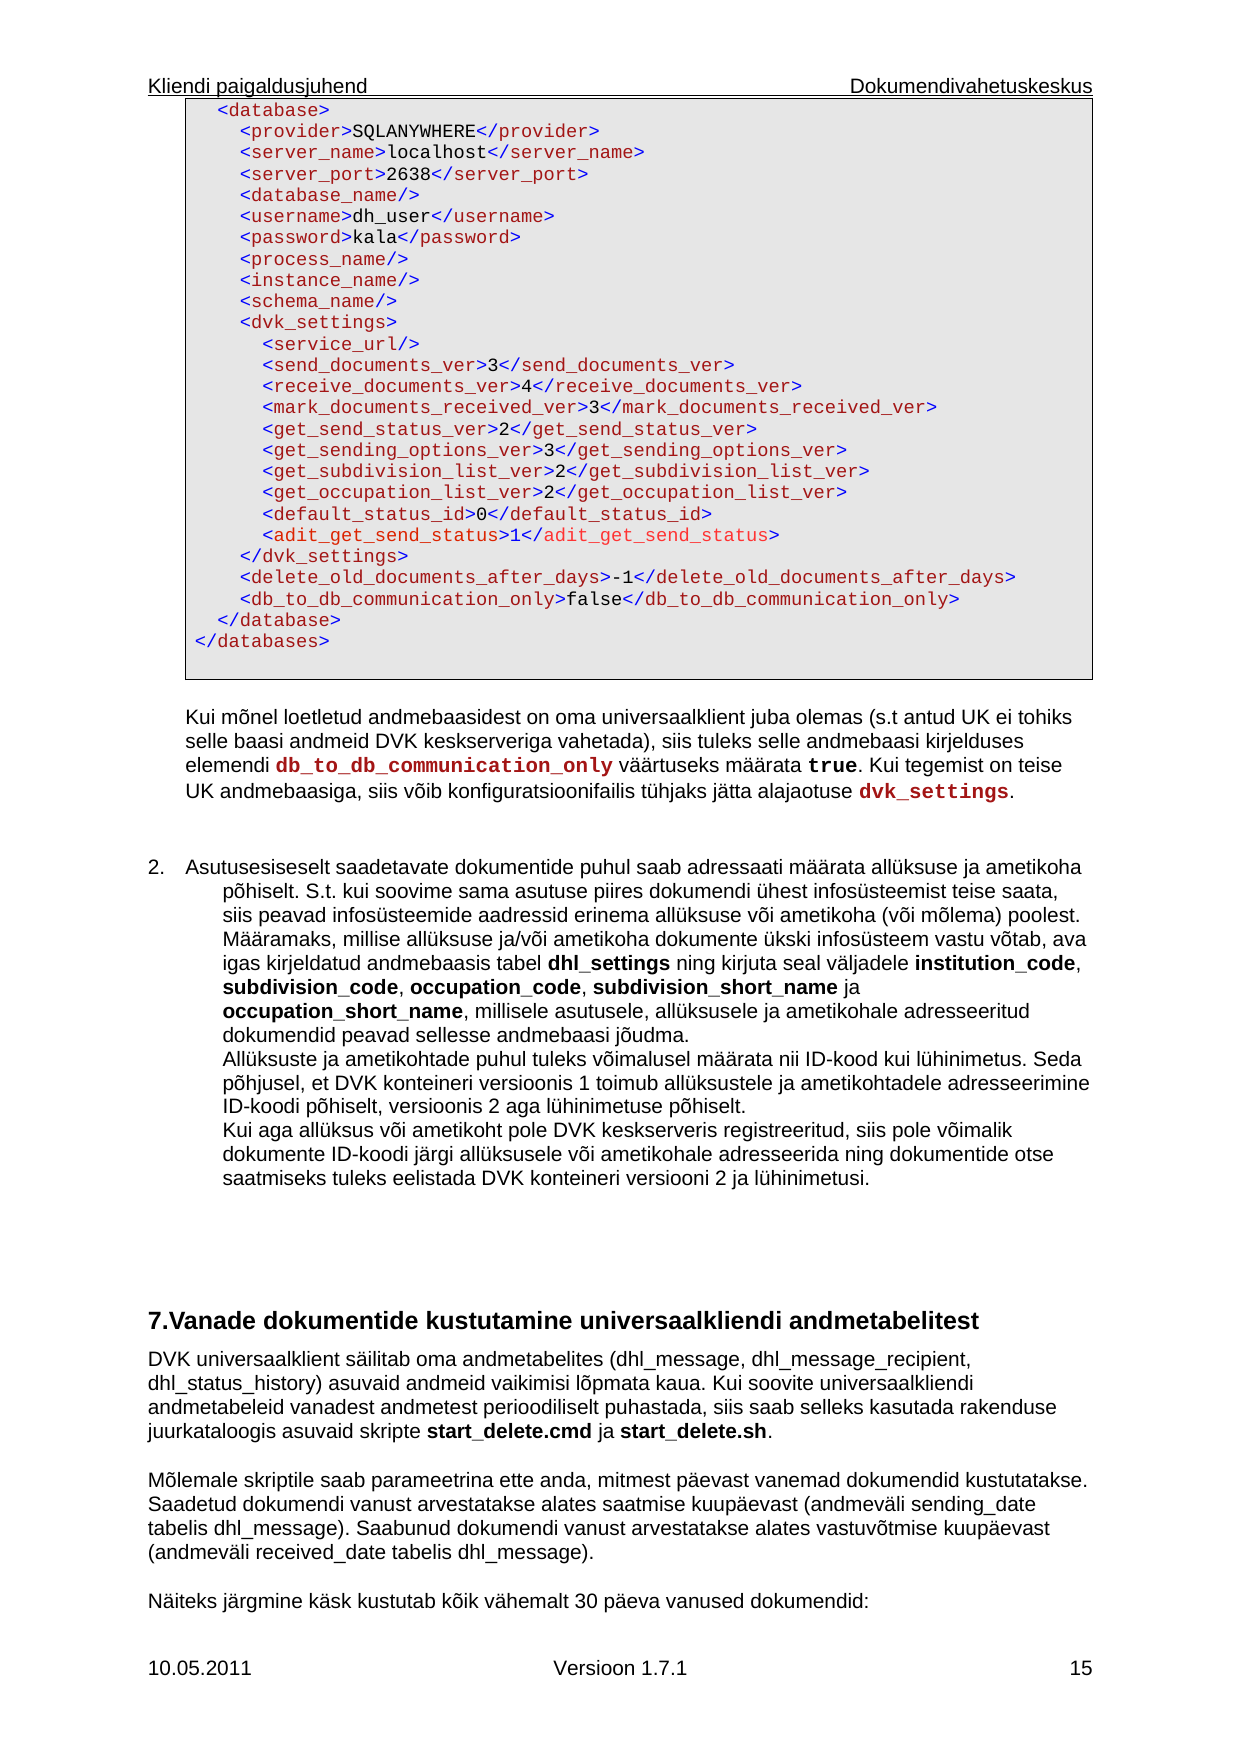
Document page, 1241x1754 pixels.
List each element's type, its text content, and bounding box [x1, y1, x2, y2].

subtitle Vanade dokumentide kustutamine universaalkliendi andmetabelitest [148, 1306, 1093, 1334]
text <username>dh_user</username> [186, 204, 1092, 225]
text <get_occupation_list_ver>2</get_occupation_list_ver> [186, 480, 1092, 501]
list Asutusesiseselt saadetavate dokumentide puhul saab adressaati määrata allüksuse ja ametikoha põhiselt. S.t. kui soovime sama asutuse piires dokumendi ühest infosüsteemist teise saata, siis peavad infosüsteemide aadressid erinema allüksuse või ametikoha (või mõlema) poolest. Määramaks, millise allüksuse ja/või ametikoha dokumente ükski infosüsteem vastu võtab, ava igas kirjeldatud andmebaasis tabel dhl_settings ning kirjuta seal väljadele institution_code, subdivision_code, occupation_code, subdivision_short_name ja occupation_short_name, millisele asutusele, allüksusele ja ametikohale adresseeritud dokumendid peavad sellesse andmebaasi jõudma. Allüksuste ja ametikohtade puhul tuleks võimalusel määrata nii ID-kood kui lühinimetus. Seda põhjusel, et DVK konteineri versioonis 1 toimub allüksustele ja ametikohtadele adresseerimine ID-koodi põhiselt, versioonis 2 aga lühinimetuse põhiselt. Kui aga allüksus või ametikoht pole DVK keskserveris registreeritud, siis pole võimalik dokumente ID-koodi järgi allüksusele või ametikohale adresseerida ning dokumentide otse saatmiseks tuleks eelistada DVK konteineri versiooni 2 ja lühinimetusi. [148, 855, 1093, 1190]
text <db_to_db_communication_only>false</db_to_db_communication_only> [186, 586, 1092, 608]
text </database> [186, 608, 1092, 629]
text <adit_get_send_status>1</adit_get_send_status> [186, 523, 1092, 544]
text Mõlemale skriptile saab parameetrina ette anda, mitmest päevast vanemad dokumendid kustutatakse. Saadetud dokumendi vanust arvestatakse alates saatmise kuupäevast (andmeväli sending_date tabelis dhl_message). Saabunud dokumendi vanust arvestatakse alates vastuvõtmise kuupäevast (andmeväli received_date tabelis dhl_message). [148, 1468, 1093, 1564]
text DVK universaalklient säilitab oma andmetabelites (dhl_message, dhl_message_recipient, dhl_status_history) asuvaid andmeid vaikimisi lõpmata kaua. Kui soovite universaalkliendi andmetabeleid vanadest andmetest perioodiliselt puhastada, siis saab selleks kasutada rakenduse juurkataloogis asuvaid skripte start_delete.cmd ja start_delete.sh. [148, 1347, 1093, 1443]
text <server_port>2638</server_port> [186, 161, 1092, 183]
text <send_documents_ver>3</send_documents_ver> [186, 353, 1092, 374]
text <provider>SQLANYWHERE</provider> [186, 119, 1092, 140]
text <service_url/> [186, 331, 1092, 353]
text <get_sending_options_ver>3</get_sending_options_ver> [186, 438, 1092, 459]
text <instance_name/> [186, 268, 1092, 289]
text <default_status_id>0</default_status_id> [186, 501, 1092, 523]
text <password>kala</password> [186, 225, 1092, 246]
text </dvk_settings> [186, 544, 1092, 565]
text <database_name/> [186, 183, 1092, 204]
text <delete_old_documents_after_days>-1</delete_old_documents_after_days> [186, 565, 1092, 586]
text <schema_name/> [186, 289, 1092, 310]
text <mark_documents_received_ver>3</mark_documents_received_ver> [186, 395, 1092, 416]
text <get_send_status_ver>2</get_send_status_ver> [186, 416, 1092, 438]
text Näiteks järgmine käsk kustutab kõik vähemalt 30 päeva vanused dokumendid: [148, 1589, 1093, 1613]
text <server_name>localhost</server_name> [186, 140, 1092, 161]
text Kui mõnel loetletud andmebaasidest on oma universaalklient juba olemas (s.t antud UK ei tohiks selle baasi andmeid DVK keskserveriga vahetada), siis tuleks selle andmebaasi kirjelduses elemendi db_to_db_communication_only väärtuseks määrata true. Kui tegemist on teise UK andmebaasiga, siis võib konfiguratsioonifailis tühjaks jätta alajaotuse dvk_settings. [185, 705, 1093, 805]
text </databases> [186, 629, 1092, 650]
text <receive_documents_ver>4</receive_documents_ver> [186, 374, 1092, 395]
text <dvk_settings> [186, 310, 1092, 331]
text <get_subdivision_list_ver>2</get_subdivision_list_ver> [186, 459, 1092, 480]
text <database> [186, 99, 1092, 119]
text <process_name/> [186, 246, 1092, 268]
